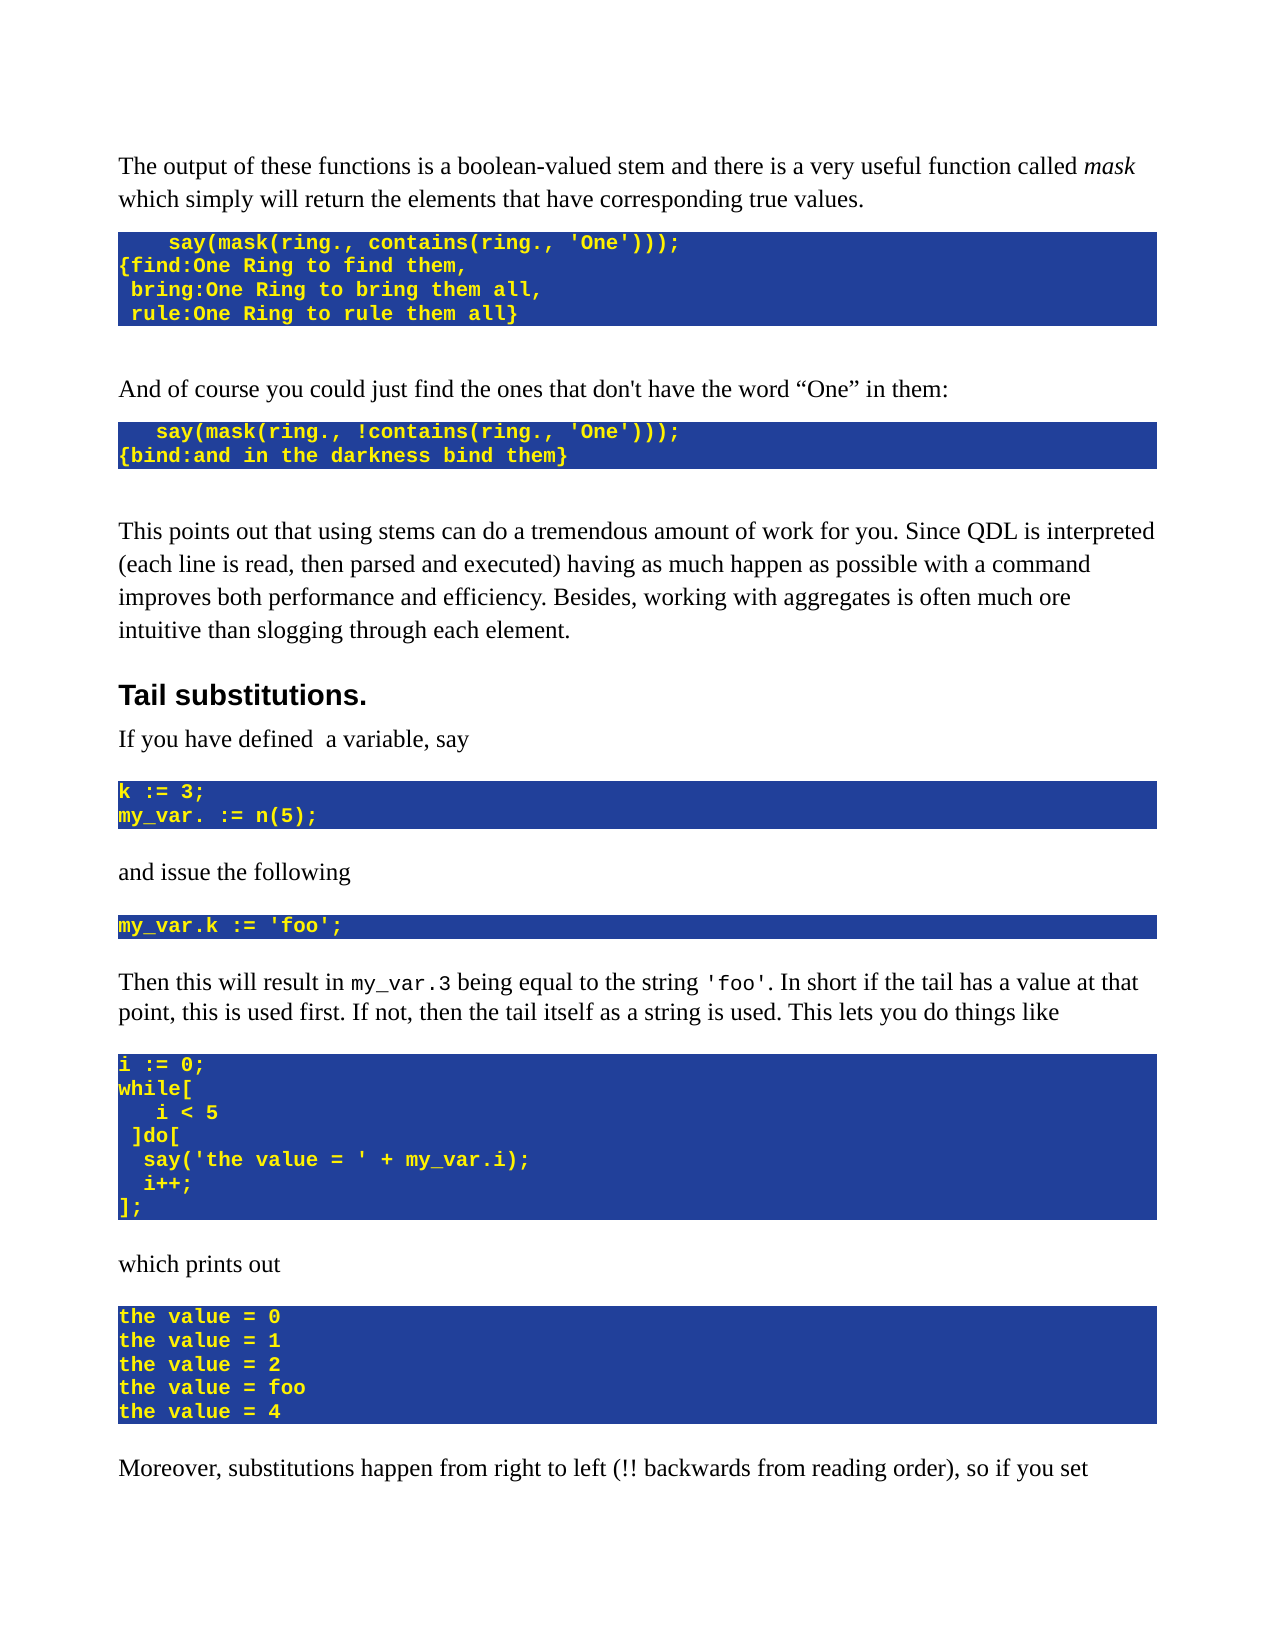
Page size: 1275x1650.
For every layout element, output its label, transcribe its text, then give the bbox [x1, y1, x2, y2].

text bring:One Ring to bring them all, [118, 279, 1157, 303]
text This points out that using stems can do a tremendous amount of work for you. Since QDL is interpreted (each line is read, then parsed and executed) having as much happen as possible with a command improves both performance and efficiency. Besides, working with aggregates is often much ore intuitive than slogging through each element. [118, 516, 1157, 644]
text the value = foo [118, 1377, 1157, 1401]
text my_var. := n(5); [118, 805, 1157, 829]
text say(mask(ring., !contains(ring., 'One'))); [118, 422, 1157, 445]
text ]do[ [118, 1125, 1157, 1149]
text i := 0; [118, 1054, 1157, 1078]
text the value = 0 [118, 1306, 1157, 1330]
text i++; [118, 1173, 1157, 1196]
text while[ [118, 1078, 1157, 1102]
text {bind:and in the darkness bind them} [118, 445, 1157, 469]
text the value = 4 [118, 1401, 1157, 1424]
text say('the value = ' + my_var.i); [118, 1149, 1157, 1173]
subtitle Tail substitutions. [118, 678, 1157, 711]
text which prints out [118, 1249, 1157, 1277]
text and issue the following [118, 857, 1157, 886]
text If you have defined a variable, say [118, 724, 1157, 753]
text Then this will result in my_var.3 being equal to the string 'foo'. In short if the tail has a value at that point, this is used first. If not, then the tail itself as a string is used. This lets you do things like [118, 967, 1157, 1026]
text i < 5 [118, 1102, 1157, 1125]
text Moreover, substitutions happen from right to left (!! backwards from reading order), so if you set [118, 1424, 1157, 1482]
text k := 3; [118, 781, 1157, 805]
text my_var.k := 'foo'; [118, 915, 1157, 939]
text rule:One Ring to rule them all} [118, 303, 1157, 326]
text say(mask(ring., contains(ring., 'One'))); [118, 232, 1157, 255]
text And of course you could just find the ones that don't have the word “One” in them: [118, 374, 1157, 403]
text {find:One Ring to find them, [118, 255, 1157, 279]
text the value = 1 [118, 1330, 1157, 1353]
text The output of these functions is a boolean-valued stem and there is a very useful function called mask which simply will return the elements that have corresponding true values. [118, 118, 1157, 213]
text ]; [118, 1196, 1157, 1220]
text the value = 2 [118, 1353, 1157, 1377]
